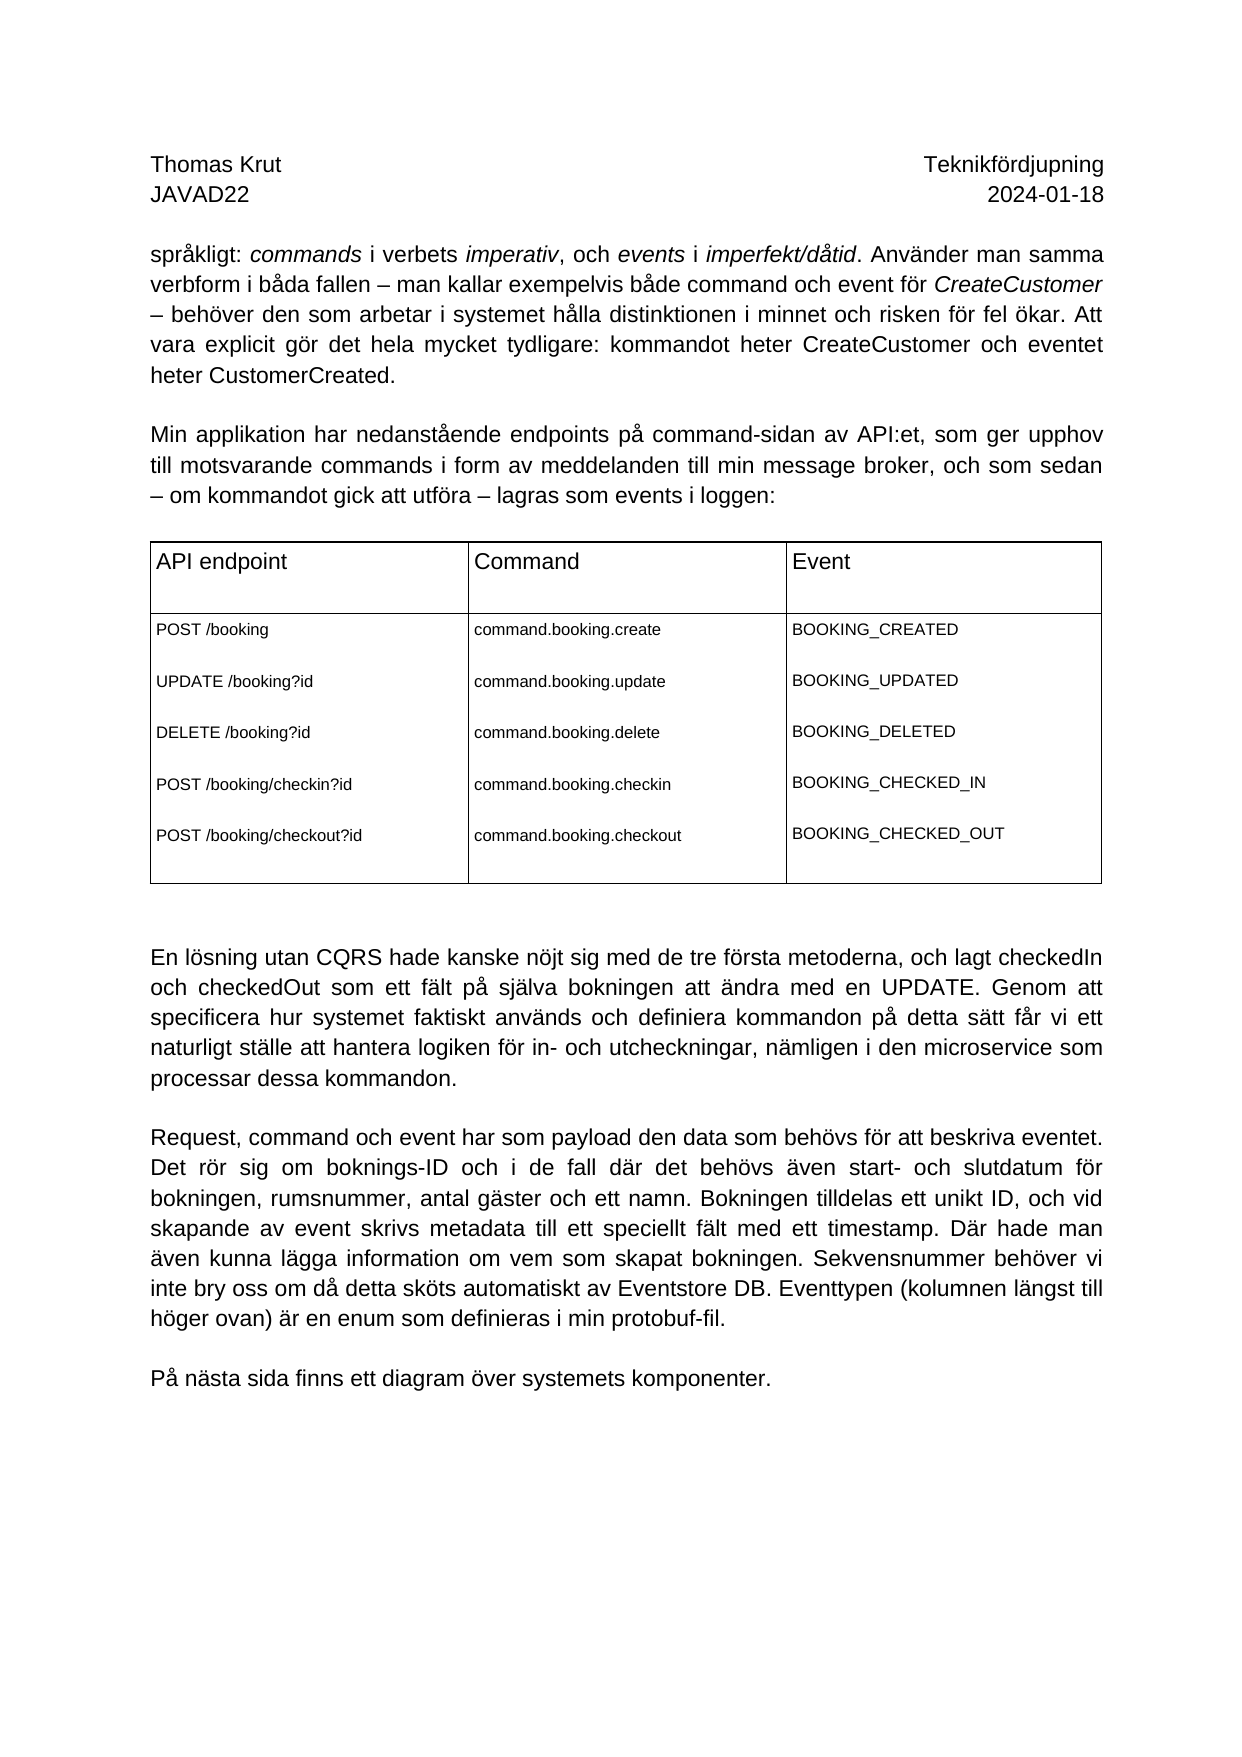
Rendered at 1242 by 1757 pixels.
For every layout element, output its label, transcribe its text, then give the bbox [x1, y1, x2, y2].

table_header API endpoint [151, 543, 468, 613]
table_cell POST /booking UPDATE /booking?id DELETE /booking?id POST /booking/checkin?id POST /booking/checkout?id [151, 614, 468, 883]
text Request, command och event har som payload den data som behövs för att beskriva eventet. Det rör sig om boknings-ID och i de fall där det behövs även start- och slutdatum för bokningen, rumsnummer, antal gäster och ett namn. Bokningen tilldelas ett unikt ID, och vid skapande av event skrivs metadata till ett speciellt fält med ett timestamp. Där hade man även kunna lägga information om vem som skapat bokningen. Sekvensnummer behöver vi inte bry oss om då detta sköts automatiskt av Eventstore DB. Eventtypen (kolumnen längst till höger ovan) är en enum som definieras i min protobuf-fil. [150, 1124, 1104, 1332]
text På nästa sida finns ett diagram över systemets komponenter. [150, 1365, 1104, 1391]
text språkligt: commands i verbets imperativ, och events i imperfekt/dåtid. Använder man samma verbform i båda fallen – man kallar exempelvis både command och event för CreateCustomer – behöver den som arbetar i systemet hålla distinktionen i minnet och risken för fel ökar. Att vara explicit gör det hela mycket tydligare: kommandot heter CreateCustomer och eventet heter CustomerCreated. [150, 241, 1104, 388]
table_cell BOOKING_CREATED BOOKING_UPDATED BOOKING_DELETED BOOKING_CHECKED_IN BOOKING_CHECKED_OUT [787, 614, 1101, 883]
table_header Command [469, 543, 786, 613]
table_cell command.booking.create command.booking.update command.booking.delete command.booking.checkin command.booking.checkout [469, 614, 786, 883]
table_header Event [787, 543, 1101, 613]
text Min applikation har nedanstående endpoints på command-sidan av API:et, som ger upphov till motsvarande commands i form av meddelanden till min message broker, och som sedan – om kommandot gick att utföra – lagras som events i loggen: [150, 421, 1104, 508]
text En lösning utan CQRS hade kanske nöjt sig med de tre första metoderna, och lagt checkedIn och checkedOut som ett fält på själva bokningen att ändra med en UPDATE. Genom att specificera hur systemet faktiskt används och definiera kommandon på detta sätt får vi ett naturligt ställe att hantera logiken för in- och utcheckningar, nämligen i den microservice som processar dessa kommandon. [150, 944, 1104, 1091]
